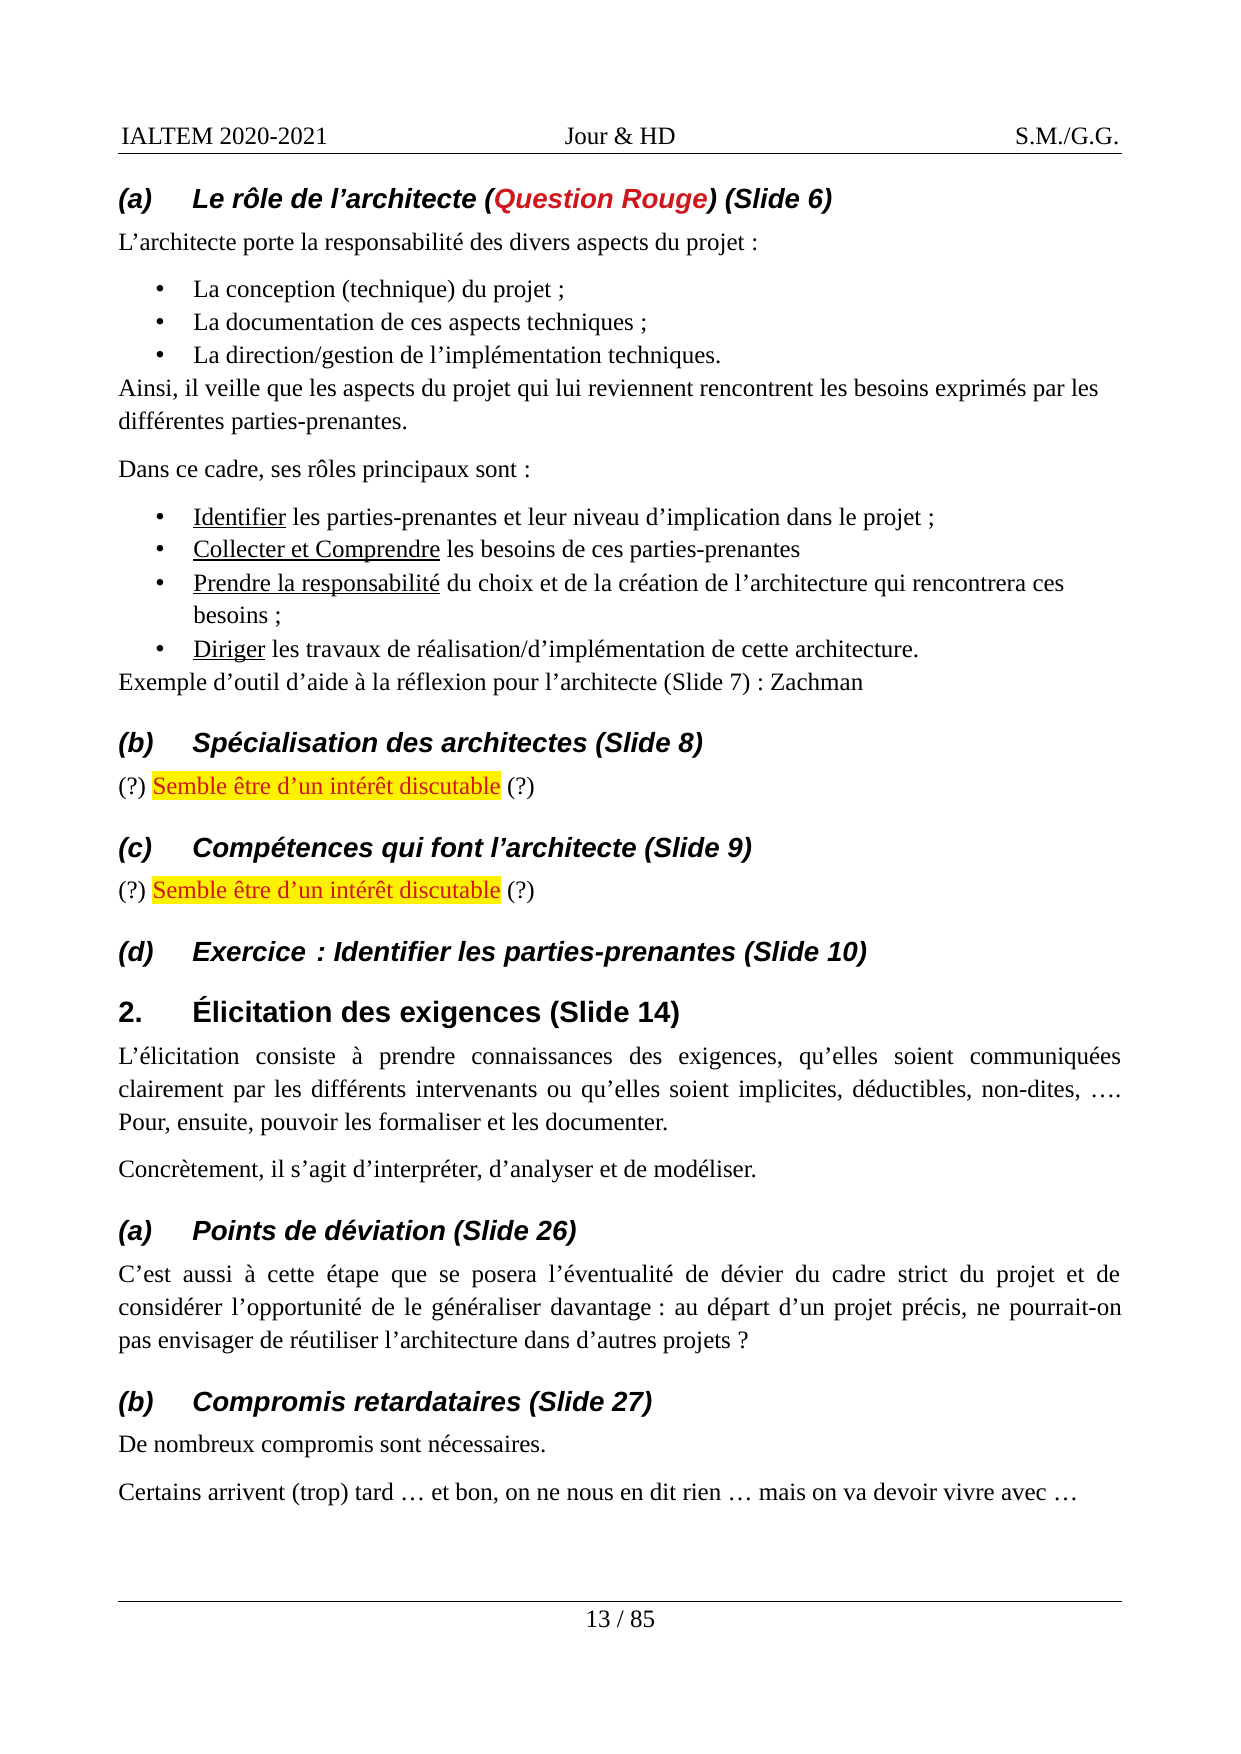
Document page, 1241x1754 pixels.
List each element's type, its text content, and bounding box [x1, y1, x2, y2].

text Ainsi, il veille que les aspects du projet qui lui reviennent rencontrent les besoins exprimés par les différentes parties-prenantes. [118, 373, 1122, 435]
text (?) Semble être d’un intérêt discutable (?) [118, 771, 1122, 800]
text Certains arrivent (trop) tard … et bon, on ne nous en dit rien … mais on va devoir vivre avec … [118, 1477, 1122, 1506]
subtitle Élicitation des exigences (Slide 14) [118, 995, 1122, 1028]
text C’est aussi à cette étape que se posera l’éventualité de dévier du cadre strict du projet et de considérer l’opportunité de le généraliser davantage : au départ d’un projet précis, ne pourrait-on pas envisager de réutiliser l’architecture dans d’autres projets ? [118, 1259, 1122, 1354]
list Prendre la responsabilité du choix et de la création de l’architecture qui rencontrera ces besoins ; [156, 568, 1122, 629]
text L’élicitation consiste à prendre connaissances des exigences, qu’elles soient communiquées clairement par les différents intervenants ou qu’elles soient implicites, déductibles, non-dites, …. Pour, ensuite, pouvoir les formaliser et les documenter. [118, 1041, 1122, 1136]
text (?) Semble être d’un intérêt discutable (?) [118, 876, 1122, 904]
subtitle Exercice : Identifier les parties-prenantes (Slide 10) [118, 936, 1122, 968]
subtitle Compromis retardataires (Slide 27) [118, 1385, 1122, 1417]
list La documentation de ces aspects techniques ; [156, 307, 1122, 336]
list Diriger les travaux de réalisation/d’implémentation de cette architecture. [156, 634, 1122, 662]
text Concrètement, il s’agit d’interpréter, d’analyser et de modéliser. [118, 1154, 1122, 1183]
list La conception (technique) du projet ; [156, 274, 1122, 303]
list La direction/gestion de l’implémentation techniques. [156, 340, 1122, 369]
subtitle Points de déviation (Slide 26) [118, 1215, 1122, 1247]
list Identifier les parties-prenantes et leur niveau d’implication dans le projet ; [156, 502, 1122, 530]
subtitle Compétences qui font l’architecte (Slide 9) [118, 831, 1122, 863]
text Exemple d’outil d’aide à la réflexion pour l’architecte (Slide 7) : Zachman [118, 667, 1122, 695]
subtitle Spécialisation des architectes (Slide 8) [118, 727, 1122, 759]
text L’architecte porte la responsabilité des divers aspects du projet : [118, 227, 1122, 255]
text De nombreux compromis sont nécessaires. [118, 1429, 1122, 1458]
list Collecter et Comprendre les besoins de ces parties-prenantes [156, 534, 1122, 563]
subtitle Le rôle de l’architecte (Question Rouge) (Slide 6) [118, 182, 1122, 214]
text Dans ce cadre, ses rôles principaux sont : [118, 454, 1122, 483]
